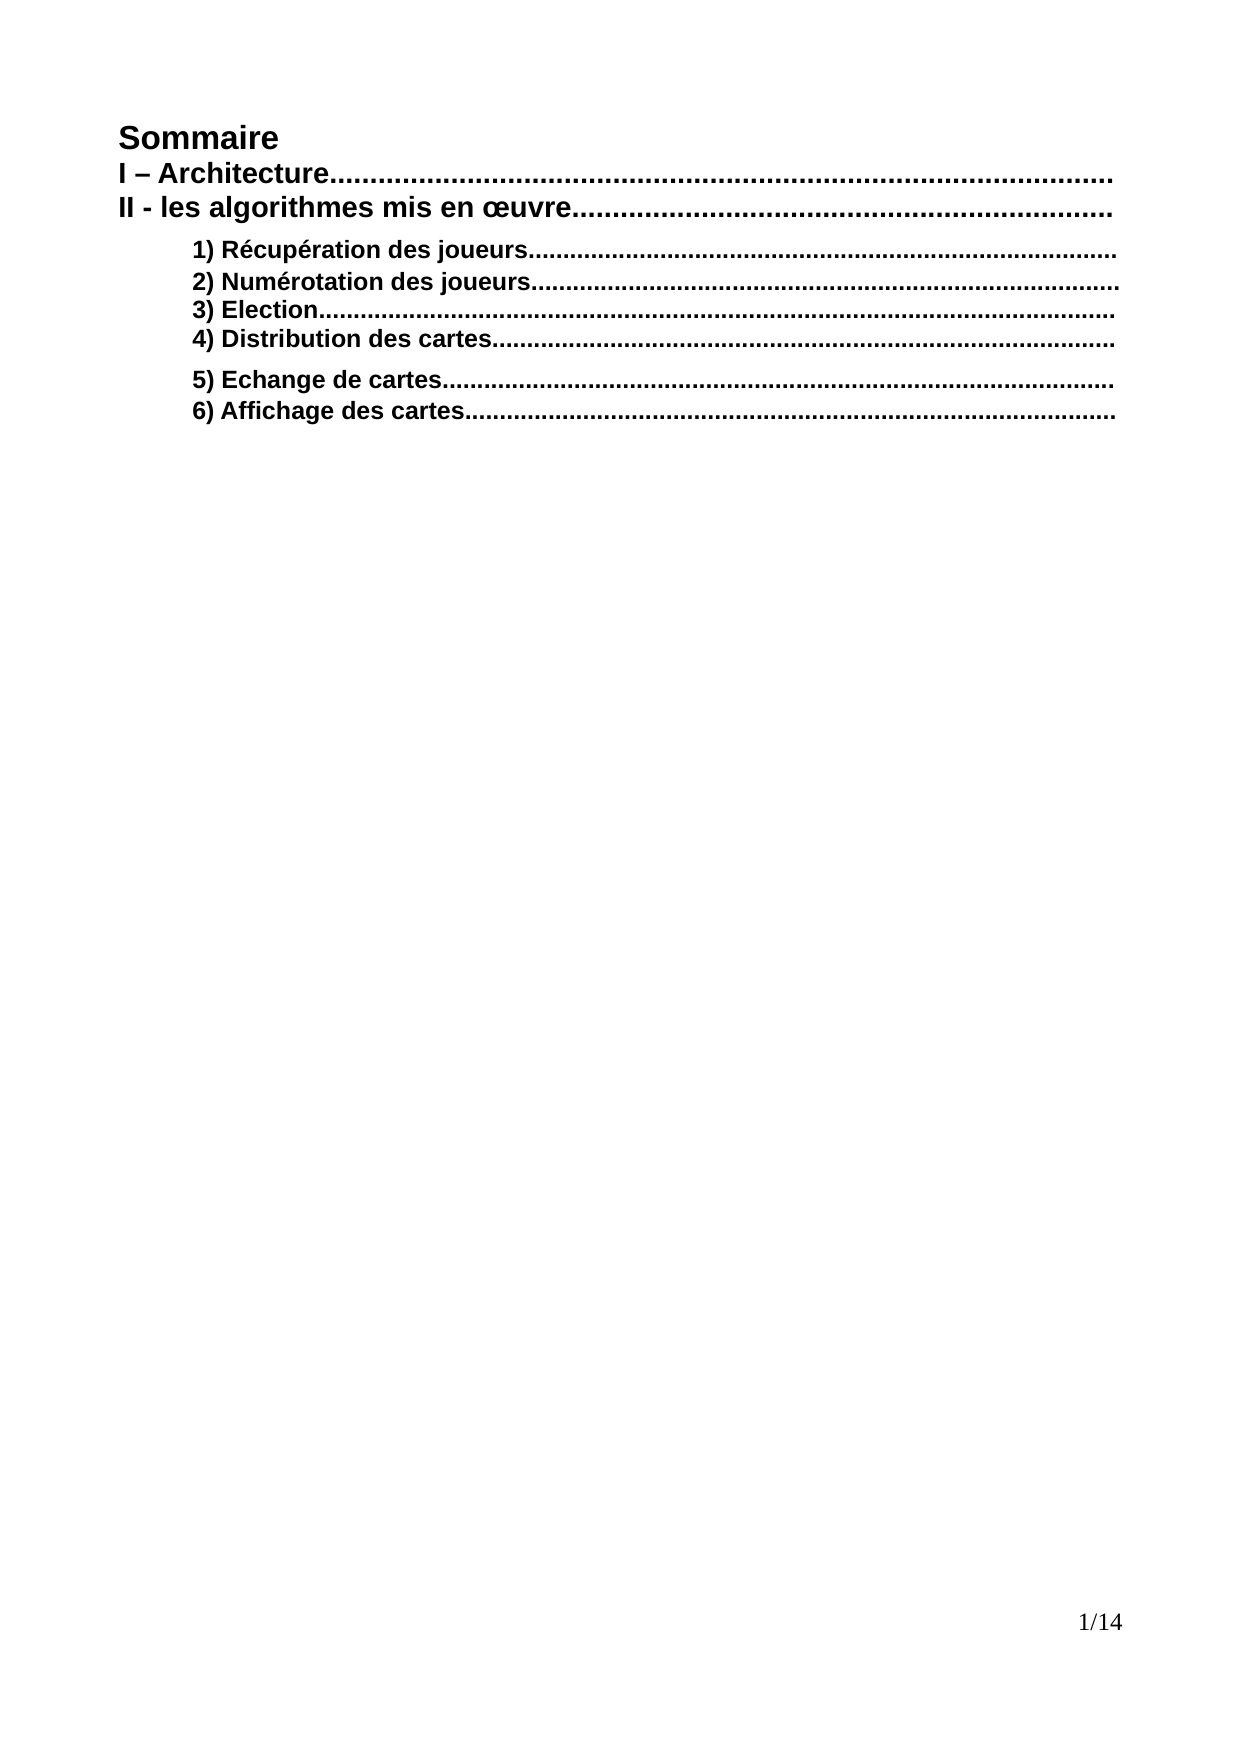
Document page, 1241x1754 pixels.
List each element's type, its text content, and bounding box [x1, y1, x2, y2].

text 6) Affichage des cartes.............................................................................................. [118, 396, 1122, 425]
text 4) Distribution des cartes.......................................................................................... [118, 324, 1122, 353]
text 1) Récupération des joueurs..................................................................................... [118, 224, 1122, 267]
text 3) Election................................................................................................................... [118, 296, 1122, 324]
text 5) Echange de cartes................................................................................................. [118, 353, 1122, 396]
text I – Architecture................................................................................................. [118, 157, 1122, 190]
text II - les algorithmes mis en œuvre................................................................... [118, 190, 1122, 224]
text 2) Numérotation des joueurs..................................................................................... [118, 267, 1122, 296]
text Sommaire [118, 118, 1122, 157]
